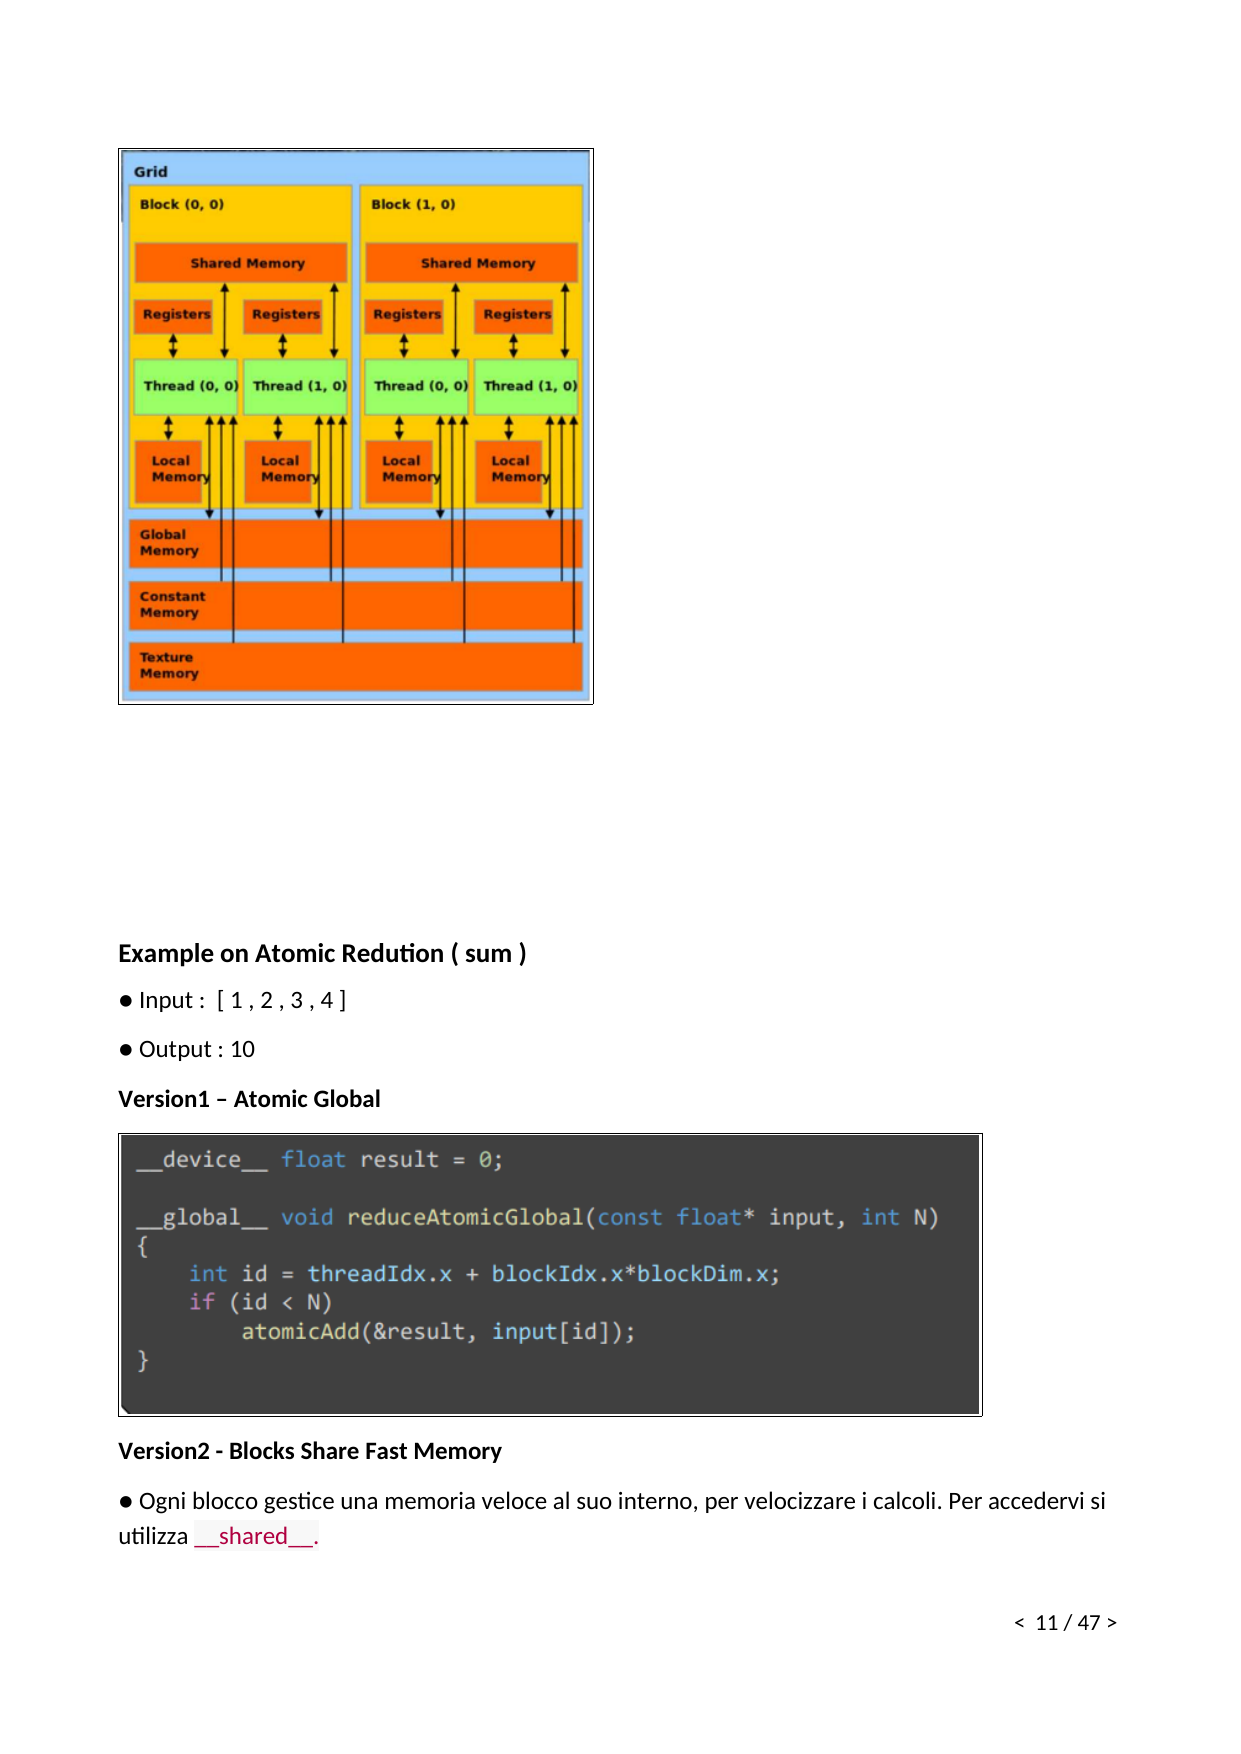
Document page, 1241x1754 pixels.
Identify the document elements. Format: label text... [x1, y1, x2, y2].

text Version2 - Blocks Share Fast Memory [118, 1436, 1122, 1466]
text ● Output : 10 [118, 1033, 1122, 1064]
picture [121, 1135, 979, 1414]
picture [121, 150, 590, 702]
text ● Ogni blocco gestice una memoria veloce al suo interno, per velocizzare i calcoli. Per accedervi si utilizza __shared__. [118, 1485, 1122, 1551]
text ● Input : [ 1 , 2 , 3 , 4 ] [118, 984, 1122, 1014]
text Version1 – Atomic Global [118, 1083, 1122, 1114]
subtitle Example on Atomic Redution ( sum ) [118, 936, 1122, 969]
